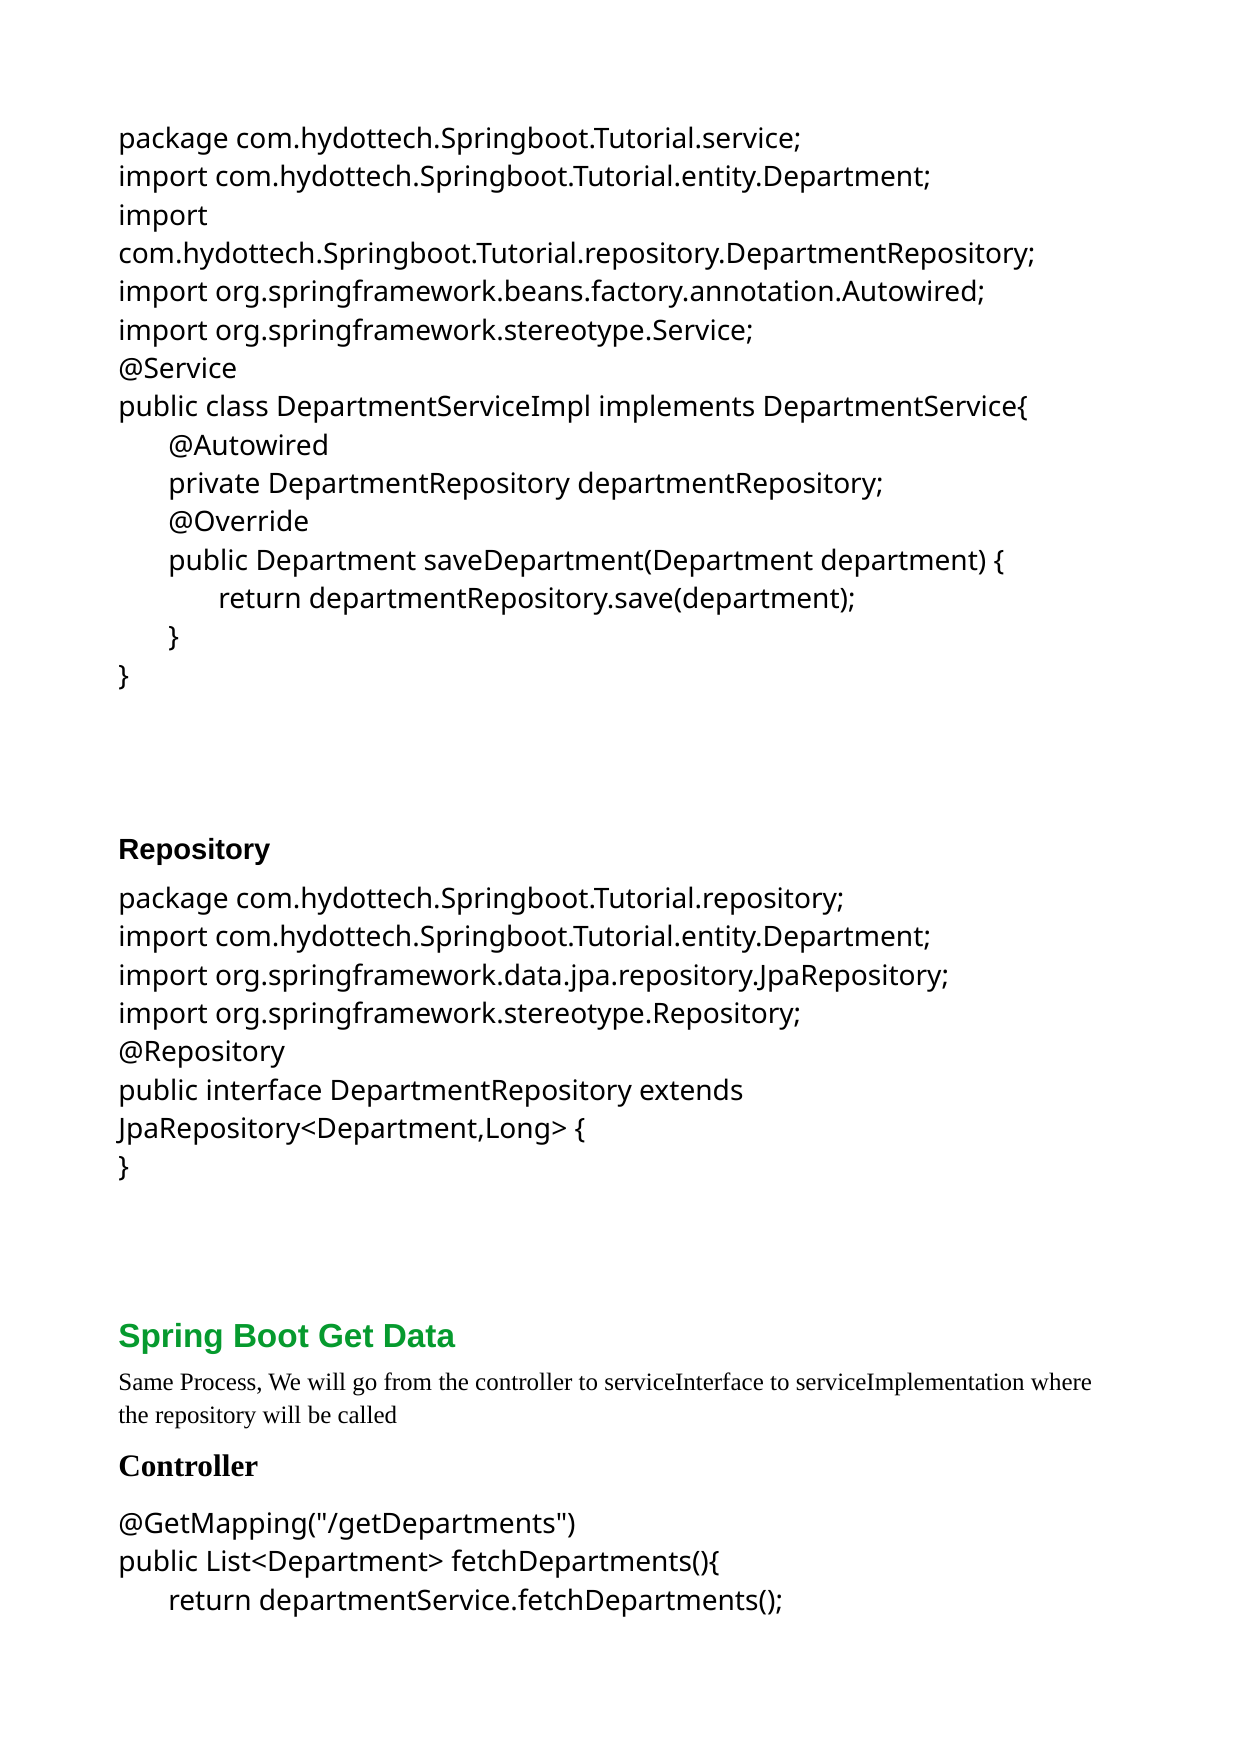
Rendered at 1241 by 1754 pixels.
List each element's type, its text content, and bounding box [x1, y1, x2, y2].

text } [118, 655, 1122, 693]
text import com.hydottech.Springboot.Tutorial.entity.Department; [118, 917, 1122, 955]
text } [118, 1147, 1122, 1185]
text @Autowired [118, 425, 1122, 463]
text Same Process, We will go from the controller to serviceInterface to serviceImplementation where the repository will be called [118, 1367, 1122, 1429]
text import com.hydottech.Springboot.Tutorial.entity.Department; [118, 156, 1122, 195]
text import org.springframework.stereotype.Repository; [118, 993, 1122, 1032]
text return departmentRepository.save(department); [118, 578, 1122, 616]
text Controller [118, 1448, 1122, 1483]
text package com.hydottech.Springboot.Tutorial.service; [118, 118, 1122, 156]
text import org.springframework.beans.factory.annotation.Autowired; [118, 271, 1122, 310]
text @GetMapping("/getDepartments") [118, 1503, 1122, 1542]
text import org.springframework.data.jpa.repository.JpaRepository; [118, 955, 1122, 993]
text return departmentService.fetchDepartments(); [118, 1580, 1122, 1618]
subtitle Repository [118, 832, 1122, 866]
text public Department saveDepartment(Department department) { [118, 540, 1122, 578]
text private DepartmentRepository departmentRepository; [118, 463, 1122, 501]
text } [118, 616, 1122, 655]
text @Override [118, 501, 1122, 540]
text public interface DepartmentRepository extends JpaRepository<Department,Long> { [118, 1070, 1122, 1147]
text @Service [118, 348, 1122, 386]
text import org.springframework.stereotype.Service; [118, 310, 1122, 348]
text import com.hydottech.Springboot.Tutorial.repository.DepartmentRepository; [118, 195, 1122, 271]
text public List<Department> fetchDepartments(){ [118, 1542, 1122, 1580]
text @Repository [118, 1032, 1122, 1070]
text package com.hydottech.Springboot.Tutorial.repository; [118, 878, 1122, 917]
text public class DepartmentServiceImpl implements DepartmentService{ [118, 386, 1122, 425]
subtitle Spring Boot Get Data [118, 1316, 1122, 1354]
